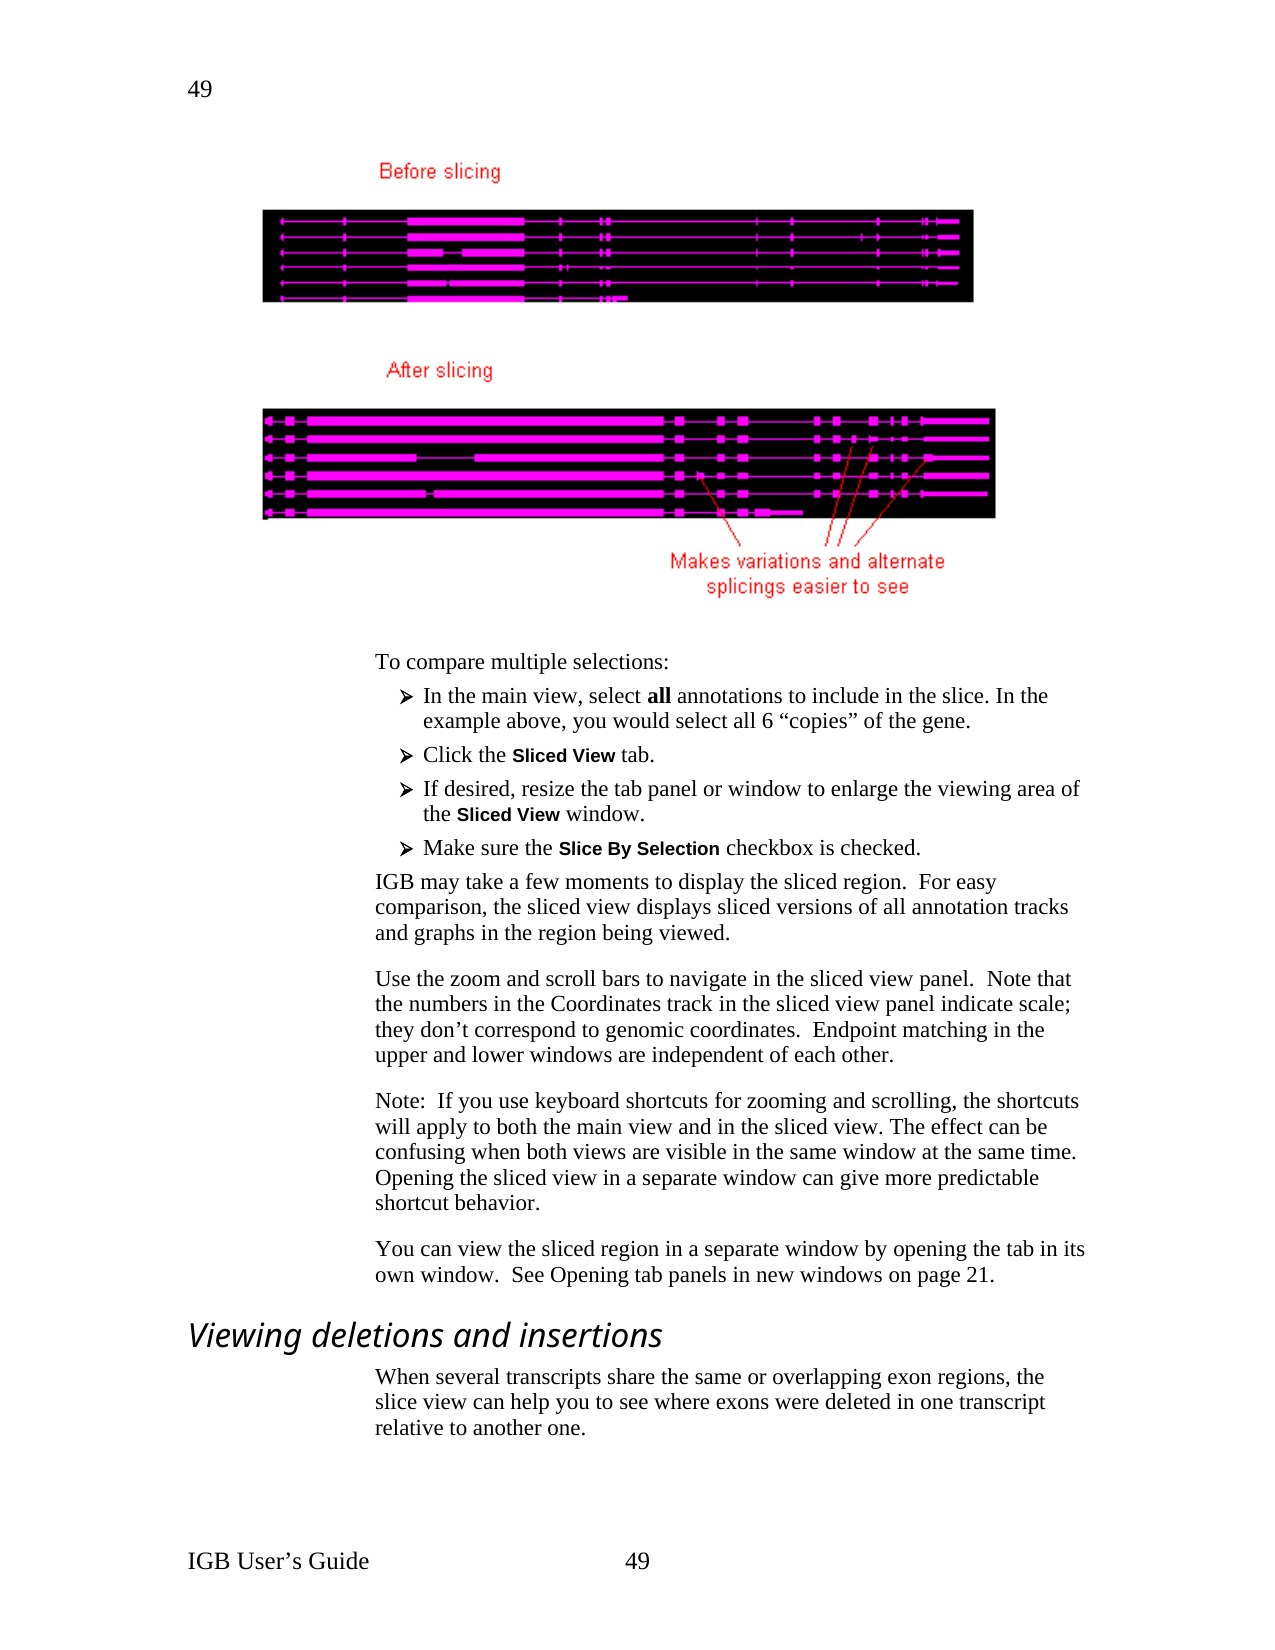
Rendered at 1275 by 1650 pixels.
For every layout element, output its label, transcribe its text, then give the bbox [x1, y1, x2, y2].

list Click the Sliced View tab. [399, 742, 1087, 768]
picture [262, 150, 1013, 603]
text Note: If you use keyboard shortcuts for zooming and scrolling, the shortcuts will apply to both the main view and in the sliced view. The effect can be confusing when both views are visible in the same window at the same time. Opening the sliced view in a separate window can give more predictable shortcut behavior. [375, 1088, 1087, 1216]
text When several transcripts share the same or overlapping exon regions, the slice view can help you to see where exons were deleted in one transcript relative to another one. [375, 1364, 1087, 1440]
subtitle Viewing deletions and insertions [187, 1312, 1087, 1358]
list Make sure the Slice By Selection checkbox is checked. [399, 835, 1087, 861]
text To compare multiple selections: [375, 649, 1087, 675]
text Use the zoom and scroll bars to navigate in the sliced view panel. Note that the numbers in the Coordinates track in the sliced view panel indicate scale; they don’t correspond to genomic coordinates. Endpoint matching in the upper and lower windows are independent of each other. [375, 966, 1087, 1068]
text IGB may take a few moments to display the sliced region. For easy comparison, the sliced view displays sliced versions of all annotation tracks and graphs in the region being viewed. [375, 869, 1087, 945]
text You can view the sliced region in a separate window by opening the tab in its own window. See Opening tab panels in new windows on page 21. [375, 1236, 1087, 1287]
list If desired, resize the tab panel or window to enlarge the viewing area of the Sliced View window. [399, 776, 1087, 827]
list In the main view, select all annotations to include in the slice. In the example above, you would select all 6 “copies” of the gene. [399, 683, 1087, 734]
